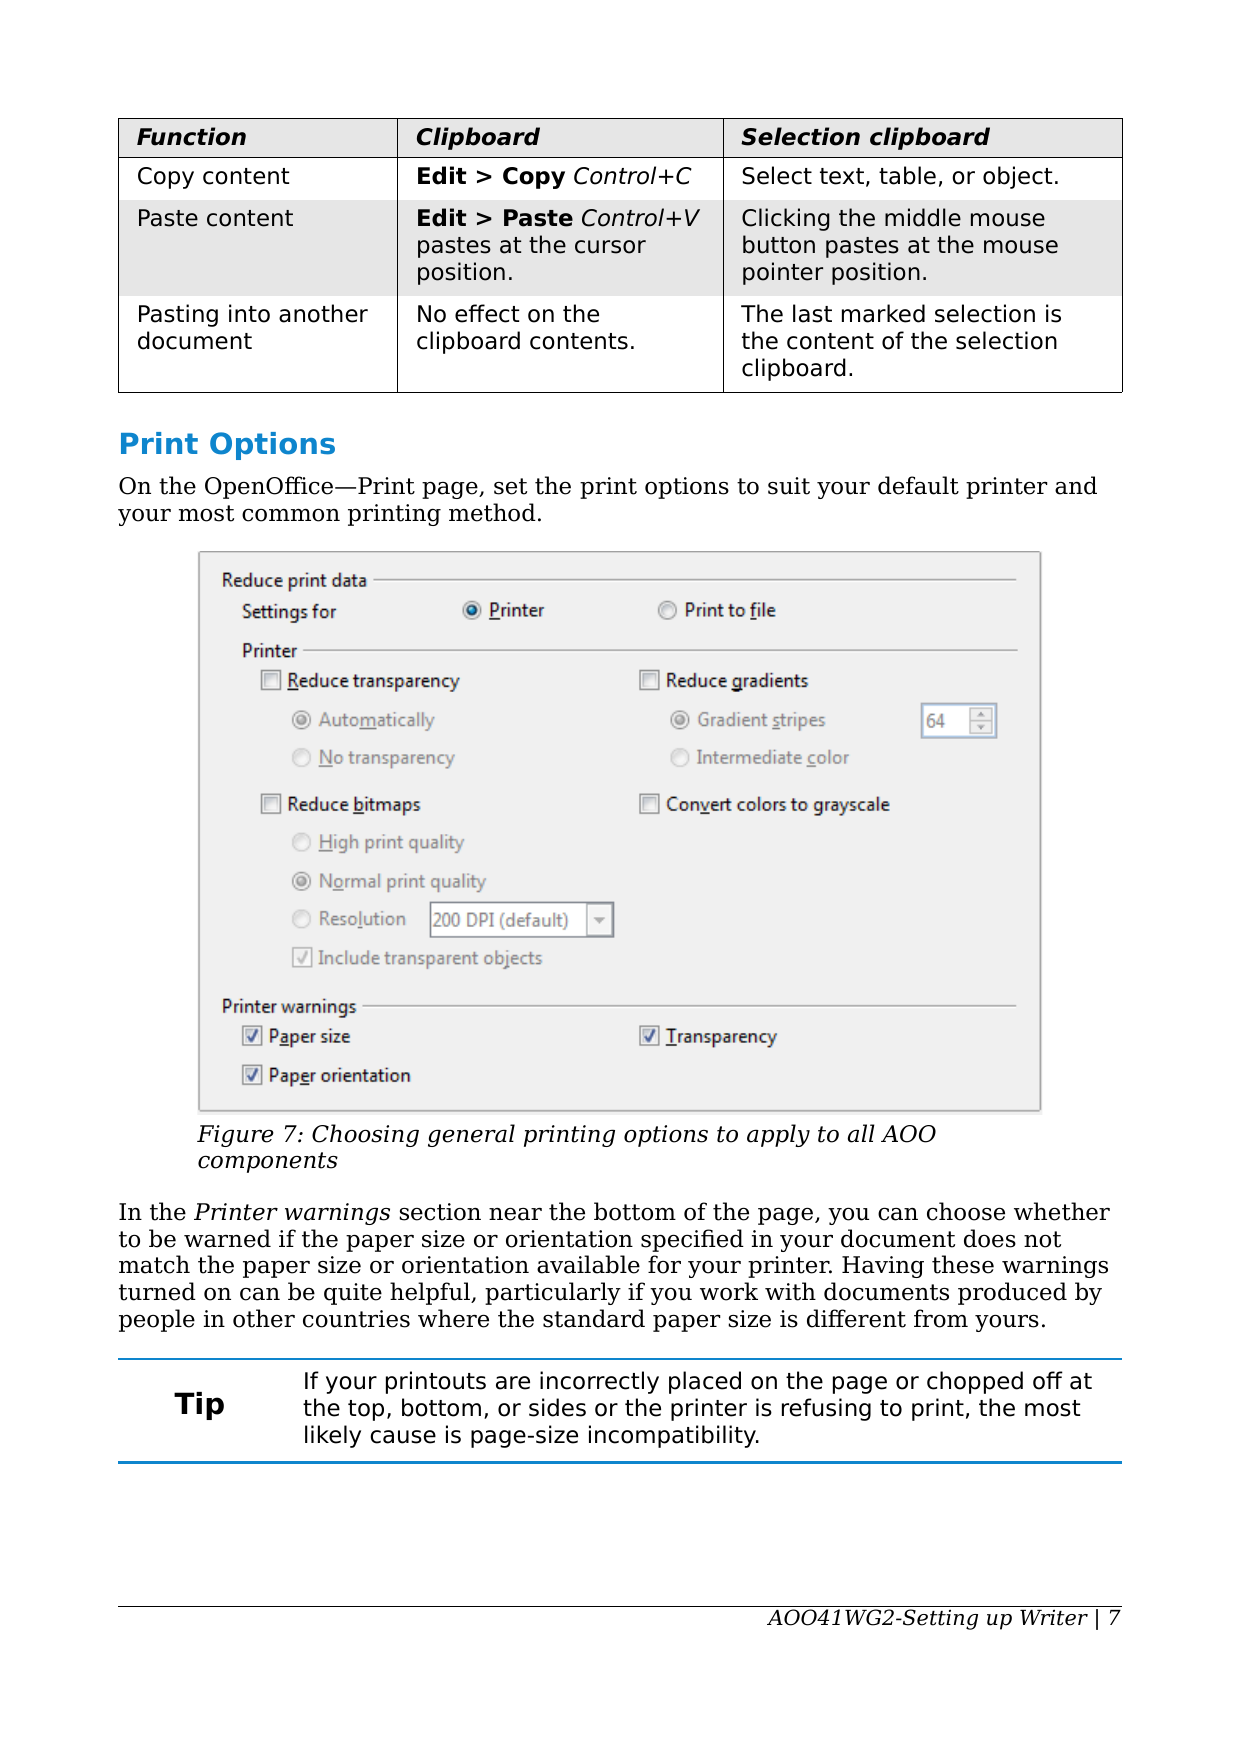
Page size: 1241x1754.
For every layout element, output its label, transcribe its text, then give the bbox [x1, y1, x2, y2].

table_cell Clicking the middle mouse button pastes at the mouse pointer position. [724, 200, 1122, 296]
table_header If your printouts are incorrectly placed on the page or chopped off at the top, bottom, or sides or the printer is refusing to print, the most likely cause is page‑size incompatibility. [281, 1360, 1122, 1461]
text Figure 7: Choosing general printing options to apply to all AOO components [197, 1121, 1043, 1174]
picture [197, 551, 1043, 1115]
table_cell Edit > Paste Control+V pastes at the cursor position. [398, 200, 723, 296]
table_cell Copy content [119, 158, 397, 199]
table_header Clipboard [398, 119, 723, 157]
table_cell Edit > Copy Control+C [398, 158, 723, 199]
table_cell The last marked selection is the content of the selection clipboard. [724, 296, 1122, 392]
table_cell Select text, table, or object. [724, 158, 1122, 199]
table_cell Paste content [119, 200, 397, 296]
table_header Selection clipboard [724, 119, 1122, 157]
table_cell Pasting into another document [119, 296, 397, 392]
table_header Tip [118, 1360, 281, 1461]
text In the Printer warnings section near the bottom of the page, you can choose whether to be warned if the paper size or orientation specified in your document does not match the paper size or orientation available for your printer. Having these warnings turned on can be quite helpful, particularly if you work with documents produced by people in other countries where the standard paper size is different from yours. [118, 1199, 1122, 1333]
subtitle Print Options [118, 427, 1122, 461]
table_cell No effect on the clipboard contents. [398, 296, 723, 392]
text On the OpenOffice—Print page, set the print options to suit your default printer and your most common printing method. [118, 473, 1122, 527]
table_header Function [119, 119, 397, 157]
